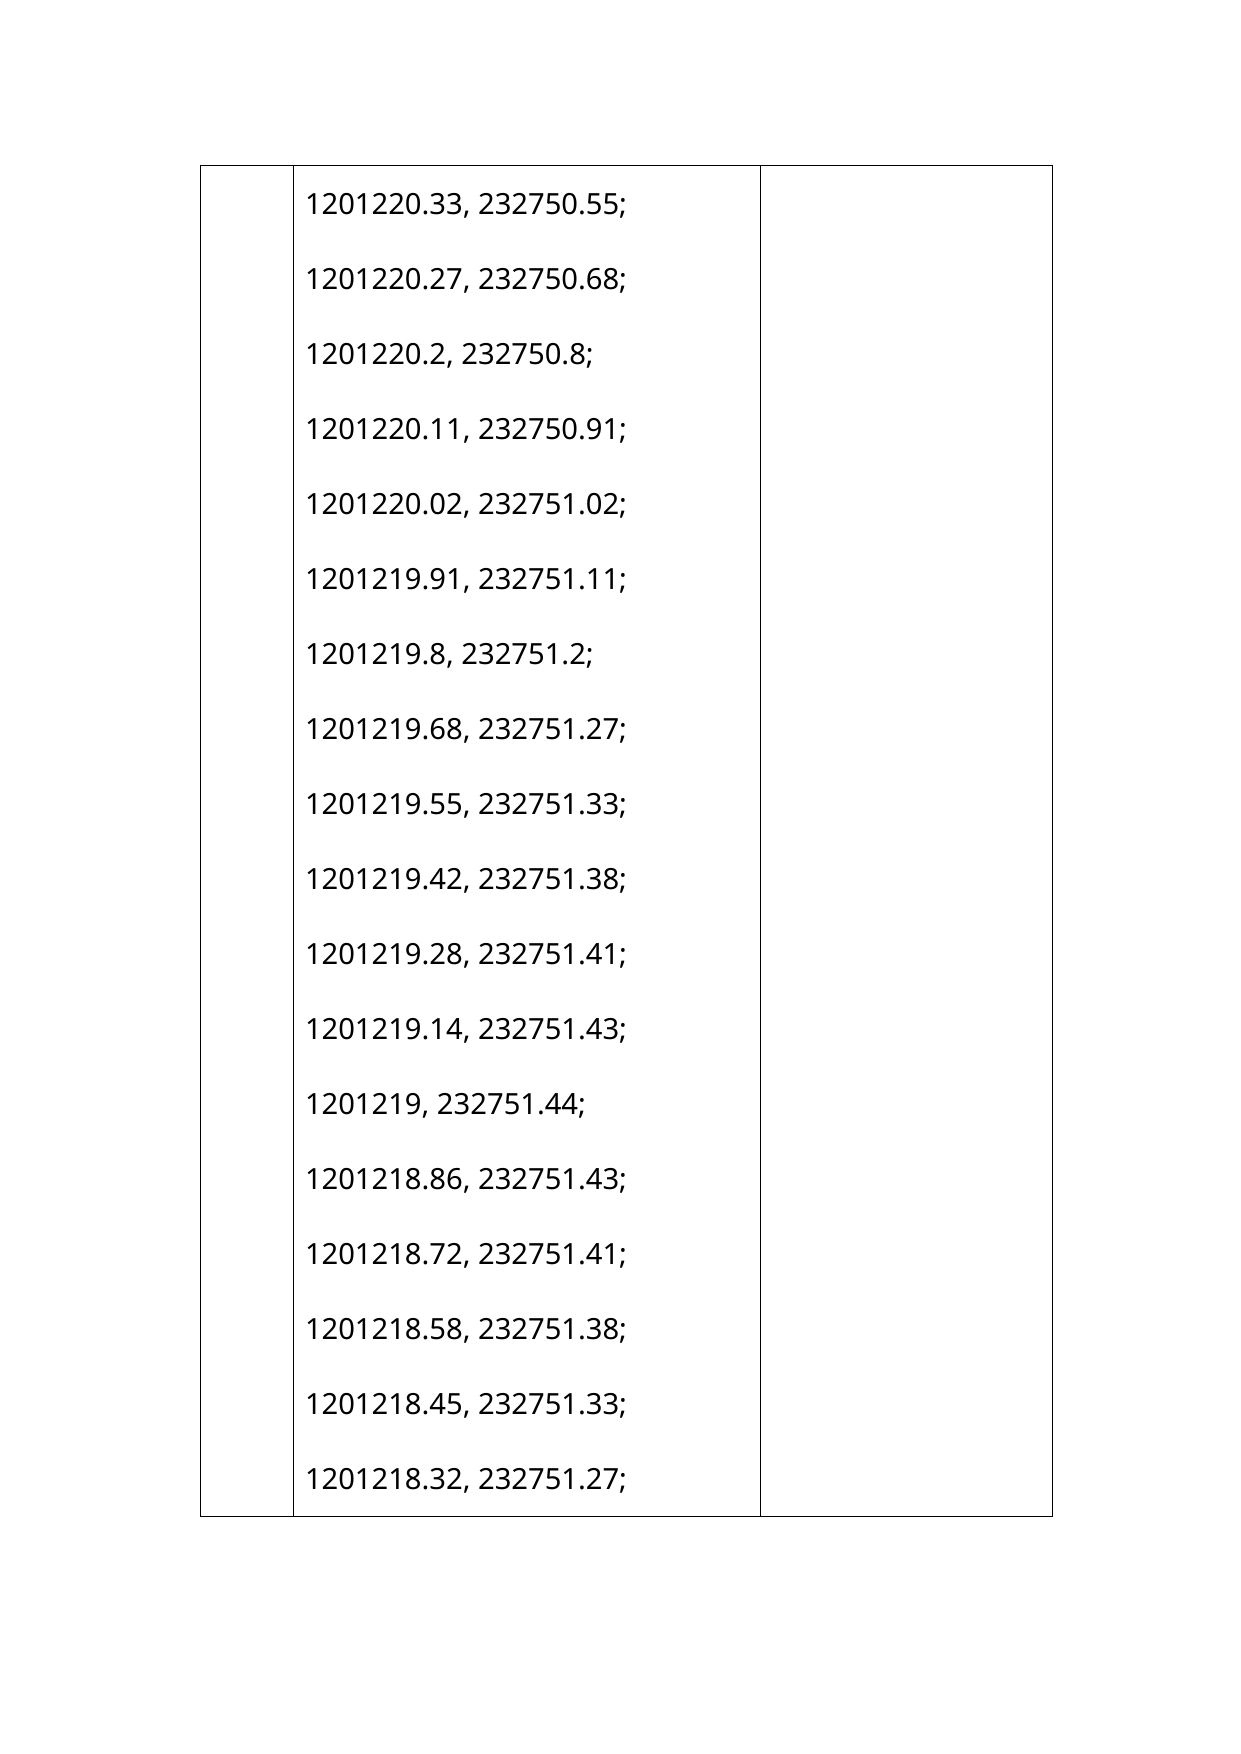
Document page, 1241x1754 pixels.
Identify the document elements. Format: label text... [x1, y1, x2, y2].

table_cell [761, 166, 1052, 1516]
table_cell 1201220.33, 232750.55; 1201220.27, 232750.68; 1201220.2, 232750.8; 1201220.11, 232750.91; 1201220.02, 232751.02; 1201219.91, 232751.11; 1201219.8, 232751.2; 1201219.68, 232751.27; 1201219.55, 232751.33; 1201219.42, 232751.38; 1201219.28, 232751.41; 1201219.14, 232751.43; 1201219, 232751.44; 1201218.86, 232751.43; 1201218.72, 232751.41; 1201218.58, 232751.38; 1201218.45, 232751.33; 1201218.32, 232751.27; [294, 166, 760, 1516]
table_cell [201, 166, 293, 1516]
